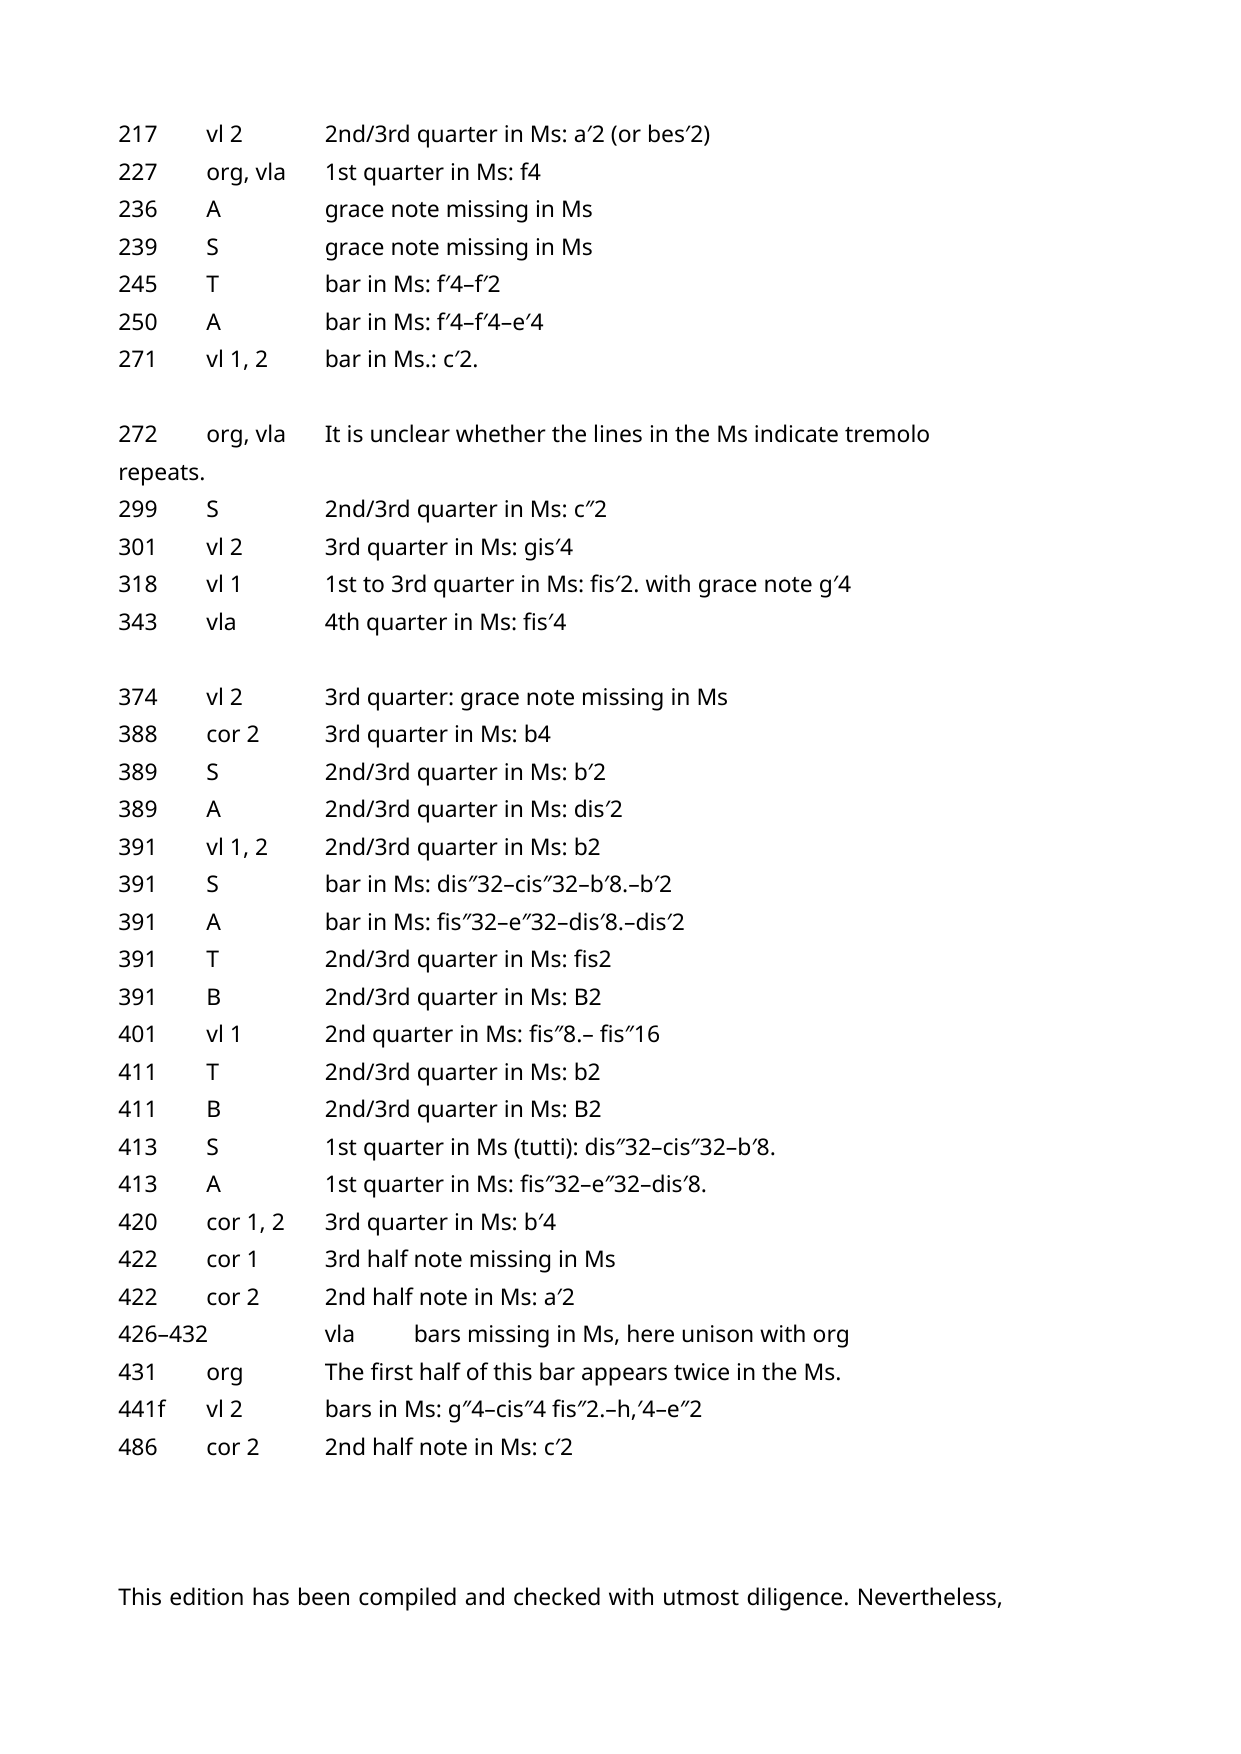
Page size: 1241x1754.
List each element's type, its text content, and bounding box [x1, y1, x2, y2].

text 217 vl 2 2nd/3rd quarter in Ms: a′2 (or bes′2) 227 org, vla 1st quarter in Ms: f4 236 A grace note missing in Ms 239 S grace note missing in Ms 245 T bar in Ms: f′4–f′2 250 A bar in Ms: f′4–f′4–e′4 271 vl 1, 2 bar in Ms.: c′2. 272 org, vla It is unclear whether the lines in the Ms indicate tremolo repeats. 299 S 2nd/3rd quarter in Ms: c″2 301 vl 2 3rd quarter in Ms: gis′4 318 vl 1 1st to 3rd quarter in Ms: fis′2. with grace note g′4 343 vla 4th quarter in Ms: fis′4 374 vl 2 3rd quarter: grace note missing in Ms 388 cor 2 3rd quarter in Ms: b4 389 S 2nd/3rd quarter in Ms: b′2 389 A 2nd/3rd quarter in Ms: dis′2 391 vl 1, 2 2nd/3rd quarter in Ms: b2 391 S bar in Ms: dis″32–cis″32–b′8.–b′2 391 A bar in Ms: fis″32–e″32–dis′8.–dis′2 391 T 2nd/3rd quarter in Ms: fis2 391 B 2nd/3rd quarter in Ms: B2 401 vl 1 2nd quarter in Ms: fis″8.– fis″16 411 T 2nd/3rd quarter in Ms: b2 411 B 2nd/3rd quarter in Ms: B2 413 S 1st quarter in Ms (tutti): dis″32–cis″32–b′8. 413 A 1st quarter in Ms: fis″32–e″32–dis′8. 420 cor 1, 2 3rd quarter in Ms: b′4 422 cor 1 3rd half note missing in Ms 422 cor 2 2nd half note in Ms: a′2 426–432 vla bars missing in Ms, here unison with org 431 org The first half of this bar appears twice in the Ms. 441f vl 2 bars in Ms: g″4–cis″4 fis″2.–h,′4–e″2 486 cor 2 2nd half note in Ms: c′2 [118, 118, 1004, 1537]
text This edition has been compiled and checked with utmost diligence. Nevertheless, [118, 1581, 1004, 1612]
